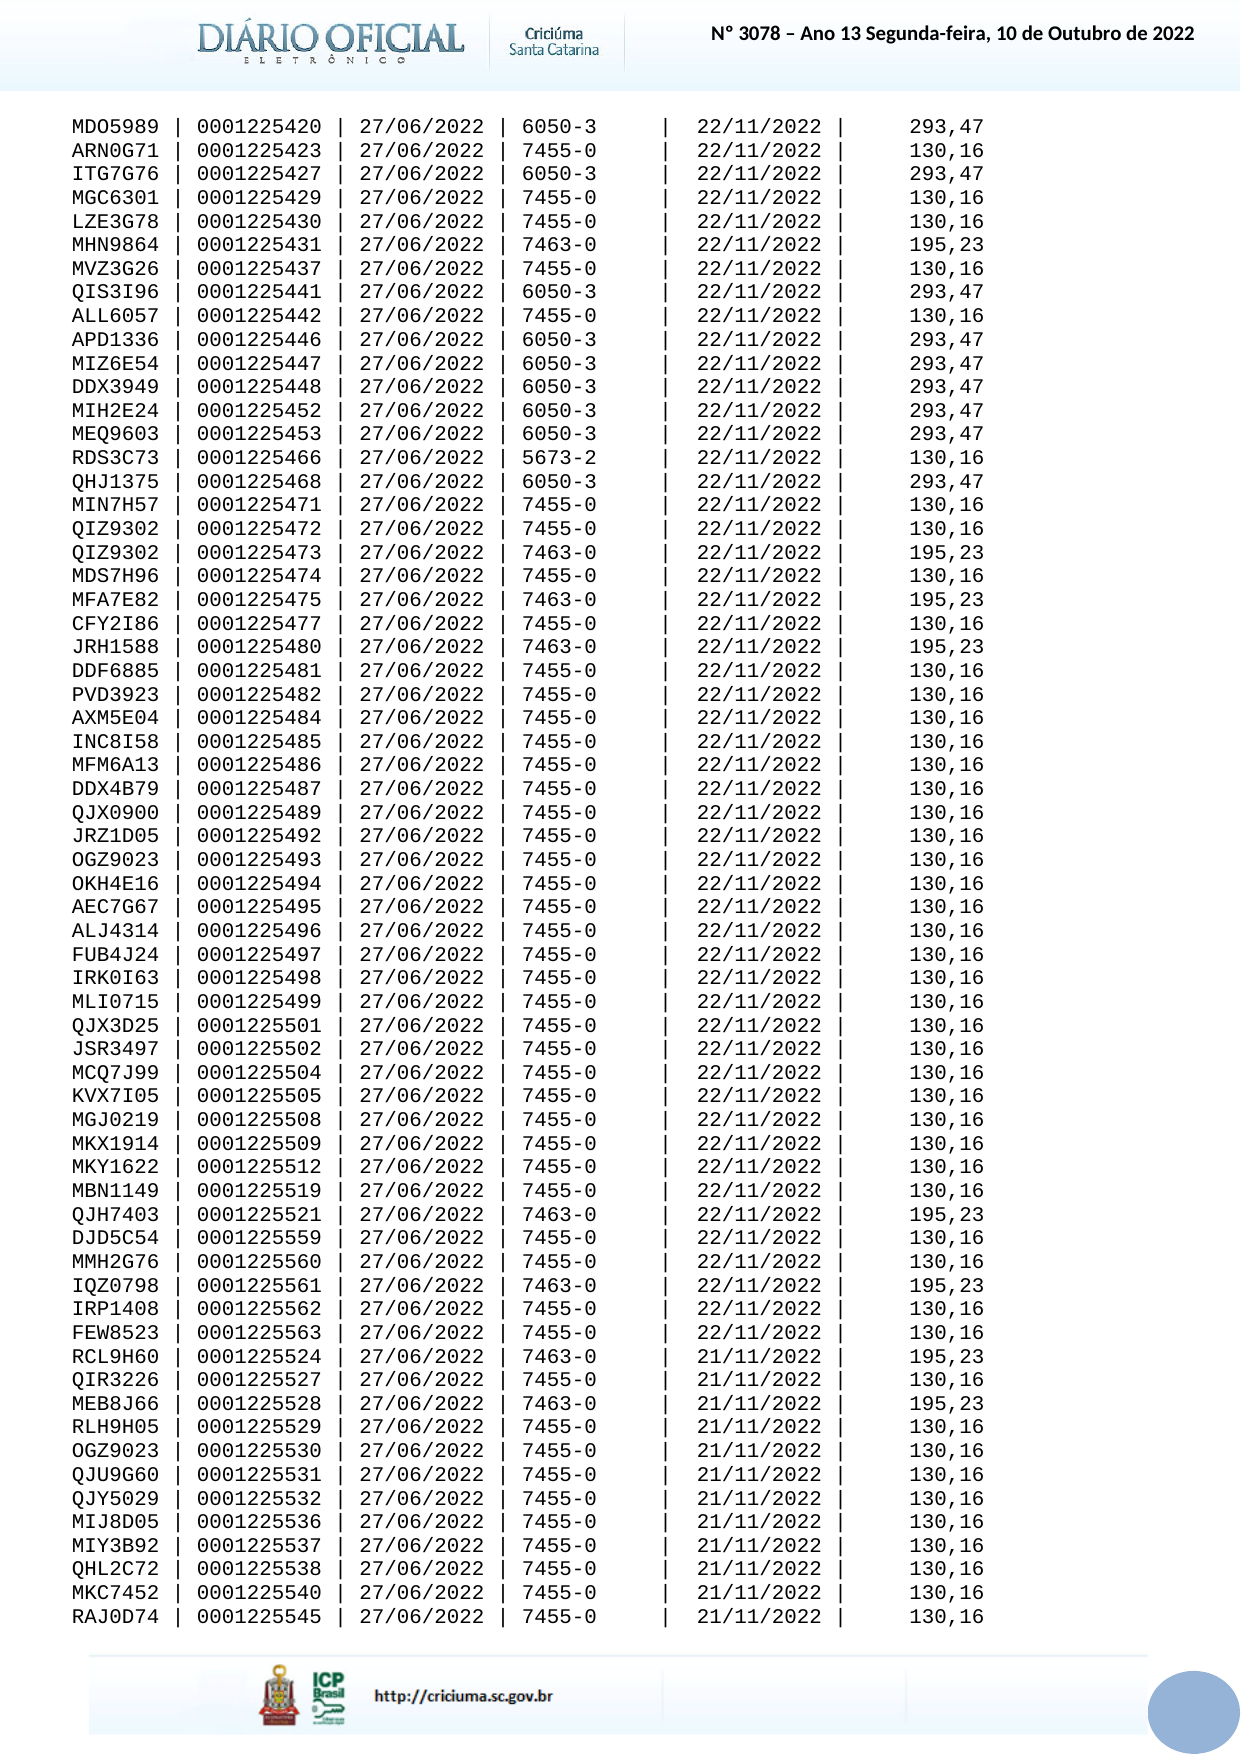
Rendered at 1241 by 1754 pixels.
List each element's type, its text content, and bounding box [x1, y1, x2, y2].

text QHJ1375 | 0001225468 | 27/06/2022 | 6050-3 | 22/11/2022 | 293,47 [59, 471, 1167, 494]
text IRP1408 | 0001225562 | 27/06/2022 | 7455-0 | 22/11/2022 | 130,16 [59, 1298, 1167, 1322]
text INC8I58 | 0001225485 | 27/06/2022 | 7455-0 | 22/11/2022 | 130,16 [59, 731, 1167, 754]
text AEC7G67 | 0001225495 | 27/06/2022 | 7455-0 | 22/11/2022 | 130,16 [59, 896, 1167, 920]
text QIZ9302 | 0001225472 | 27/06/2022 | 7455-0 | 22/11/2022 | 130,16 [59, 518, 1167, 542]
text QJH7403 | 0001225521 | 27/06/2022 | 7463-0 | 22/11/2022 | 195,23 [59, 1204, 1167, 1227]
text MKY1622 | 0001225512 | 27/06/2022 | 7455-0 | 22/11/2022 | 130,16 [59, 1156, 1167, 1180]
text MIY3B92 | 0001225537 | 27/06/2022 | 7455-0 | 21/11/2022 | 130,16 [59, 1535, 1167, 1558]
text AXM5E04 | 0001225484 | 27/06/2022 | 7455-0 | 22/11/2022 | 130,16 [59, 707, 1167, 731]
text MEB8J66 | 0001225528 | 27/06/2022 | 7463-0 | 21/11/2022 | 195,23 [59, 1393, 1167, 1417]
text MEQ9603 | 0001225453 | 27/06/2022 | 6050-3 | 22/11/2022 | 293,47 [59, 423, 1167, 447]
text MIN7H57 | 0001225471 | 27/06/2022 | 7455-0 | 22/11/2022 | 130,16 [59, 494, 1167, 518]
text QJX0900 | 0001225489 | 27/06/2022 | 7455-0 | 22/11/2022 | 130,16 [59, 802, 1167, 825]
text JSR3497 | 0001225502 | 27/06/2022 | 7455-0 | 22/11/2022 | 130,16 [59, 1038, 1167, 1062]
text RDS3C73 | 0001225466 | 27/06/2022 | 5673-2 | 22/11/2022 | 130,16 [59, 447, 1167, 471]
text JRZ1D05 | 0001225492 | 27/06/2022 | 7455-0 | 22/11/2022 | 130,16 [59, 825, 1167, 849]
text PVD3923 | 0001225482 | 27/06/2022 | 7455-0 | 22/11/2022 | 130,16 [59, 683, 1167, 707]
text MIJ8D05 | 0001225536 | 27/06/2022 | 7455-0 | 21/11/2022 | 130,16 [59, 1511, 1167, 1535]
text DDF6885 | 0001225481 | 27/06/2022 | 7455-0 | 22/11/2022 | 130,16 [59, 660, 1167, 683]
text KVX7I05 | 0001225505 | 27/06/2022 | 7455-0 | 22/11/2022 | 130,16 [59, 1086, 1167, 1109]
text ALL6057 | 0001225442 | 27/06/2022 | 7455-0 | 22/11/2022 | 130,16 [59, 305, 1167, 329]
text MGJ0219 | 0001225508 | 27/06/2022 | 7455-0 | 22/11/2022 | 130,16 [59, 1109, 1167, 1133]
text MFM6A13 | 0001225486 | 27/06/2022 | 7455-0 | 22/11/2022 | 130,16 [59, 754, 1167, 778]
text ALJ4314 | 0001225496 | 27/06/2022 | 7455-0 | 22/11/2022 | 130,16 [59, 920, 1167, 944]
text ARN0G71 | 0001225423 | 27/06/2022 | 7455-0 | 22/11/2022 | 130,16 [59, 140, 1167, 163]
text MCQ7J99 | 0001225504 | 27/06/2022 | 7455-0 | 22/11/2022 | 130,16 [59, 1062, 1167, 1086]
text QIZ9302 | 0001225473 | 27/06/2022 | 7463-0 | 22/11/2022 | 195,23 [59, 542, 1167, 565]
text QIR3226 | 0001225527 | 27/06/2022 | 7455-0 | 21/11/2022 | 130,16 [59, 1369, 1167, 1393]
text OGZ9023 | 0001225493 | 27/06/2022 | 7455-0 | 22/11/2022 | 130,16 [59, 849, 1167, 873]
text DDX4B79 | 0001225487 | 27/06/2022 | 7455-0 | 22/11/2022 | 130,16 [59, 778, 1167, 802]
text IQZ0798 | 0001225561 | 27/06/2022 | 7463-0 | 22/11/2022 | 195,23 [59, 1275, 1167, 1298]
text ITG7G76 | 0001225427 | 27/06/2022 | 6050-3 | 22/11/2022 | 293,47 [59, 163, 1167, 187]
text FUB4J24 | 0001225497 | 27/06/2022 | 7455-0 | 22/11/2022 | 130,16 [59, 944, 1167, 967]
text JRH1588 | 0001225480 | 27/06/2022 | 7463-0 | 22/11/2022 | 195,23 [59, 636, 1167, 660]
text RCL9H60 | 0001225524 | 27/06/2022 | 7463-0 | 21/11/2022 | 195,23 [59, 1346, 1167, 1369]
text MKC7452 | 0001225540 | 27/06/2022 | 7455-0 | 21/11/2022 | 130,16 [59, 1582, 1167, 1606]
text MHN9864 | 0001225431 | 27/06/2022 | 7463-0 | 22/11/2022 | 195,23 [59, 234, 1167, 258]
text DJD5C54 | 0001225559 | 27/06/2022 | 7455-0 | 22/11/2022 | 130,16 [59, 1227, 1167, 1251]
text RAJ0D74 | 0001225545 | 27/06/2022 | 7455-0 | 21/11/2022 | 130,16 [59, 1606, 1167, 1629]
text MKX1914 | 0001225509 | 27/06/2022 | 7455-0 | 22/11/2022 | 130,16 [59, 1133, 1167, 1156]
text APD1336 | 0001225446 | 27/06/2022 | 6050-3 | 22/11/2022 | 293,47 [59, 329, 1167, 352]
text DDX3949 | 0001225448 | 27/06/2022 | 6050-3 | 22/11/2022 | 293,47 [59, 376, 1167, 400]
text MGC6301 | 0001225429 | 27/06/2022 | 7455-0 | 22/11/2022 | 130,16 [59, 187, 1167, 211]
text OKH4E16 | 0001225494 | 27/06/2022 | 7455-0 | 22/11/2022 | 130,16 [59, 873, 1167, 896]
text QJX3D25 | 0001225501 | 27/06/2022 | 7455-0 | 22/11/2022 | 130,16 [59, 1014, 1167, 1038]
text QJU9G60 | 0001225531 | 27/06/2022 | 7455-0 | 21/11/2022 | 130,16 [59, 1464, 1167, 1487]
text MVZ3G26 | 0001225437 | 27/06/2022 | 7455-0 | 22/11/2022 | 130,16 [59, 258, 1167, 282]
text MMH2G76 | 0001225560 | 27/06/2022 | 7455-0 | 22/11/2022 | 130,16 [59, 1251, 1167, 1275]
text MDS7H96 | 0001225474 | 27/06/2022 | 7455-0 | 22/11/2022 | 130,16 [59, 565, 1167, 589]
text MFA7E82 | 0001225475 | 27/06/2022 | 7463-0 | 22/11/2022 | 195,23 [59, 589, 1167, 613]
text LZE3G78 | 0001225430 | 27/06/2022 | 7455-0 | 22/11/2022 | 130,16 [59, 211, 1167, 234]
text MBN1149 | 0001225519 | 27/06/2022 | 7455-0 | 22/11/2022 | 130,16 [59, 1180, 1167, 1204]
text IRK0I63 | 0001225498 | 27/06/2022 | 7455-0 | 22/11/2022 | 130,16 [59, 967, 1167, 991]
text FEW8523 | 0001225563 | 27/06/2022 | 7455-0 | 22/11/2022 | 130,16 [59, 1322, 1167, 1346]
text OGZ9023 | 0001225530 | 27/06/2022 | 7455-0 | 21/11/2022 | 130,16 [59, 1440, 1167, 1464]
text MIZ6E54 | 0001225447 | 27/06/2022 | 6050-3 | 22/11/2022 | 293,47 [59, 352, 1167, 376]
text RLH9H05 | 0001225529 | 27/06/2022 | 7455-0 | 21/11/2022 | 130,16 [59, 1417, 1167, 1440]
text MIH2E24 | 0001225452 | 27/06/2022 | 6050-3 | 22/11/2022 | 293,47 [59, 400, 1167, 423]
text QHL2C72 | 0001225538 | 27/06/2022 | 7455-0 | 21/11/2022 | 130,16 [59, 1558, 1167, 1582]
text QIS3I96 | 0001225441 | 27/06/2022 | 6050-3 | 22/11/2022 | 293,47 [59, 282, 1167, 305]
text CFY2I86 | 0001225477 | 27/06/2022 | 7455-0 | 22/11/2022 | 130,16 [59, 613, 1167, 636]
text MLI0715 | 0001225499 | 27/06/2022 | 7455-0 | 22/11/2022 | 130,16 [59, 991, 1167, 1014]
text MDO5989 | 0001225420 | 27/06/2022 | 6050-3 | 22/11/2022 | 293,47 [59, 116, 1167, 140]
text QJY5029 | 0001225532 | 27/06/2022 | 7455-0 | 21/11/2022 | 130,16 [59, 1487, 1167, 1511]
